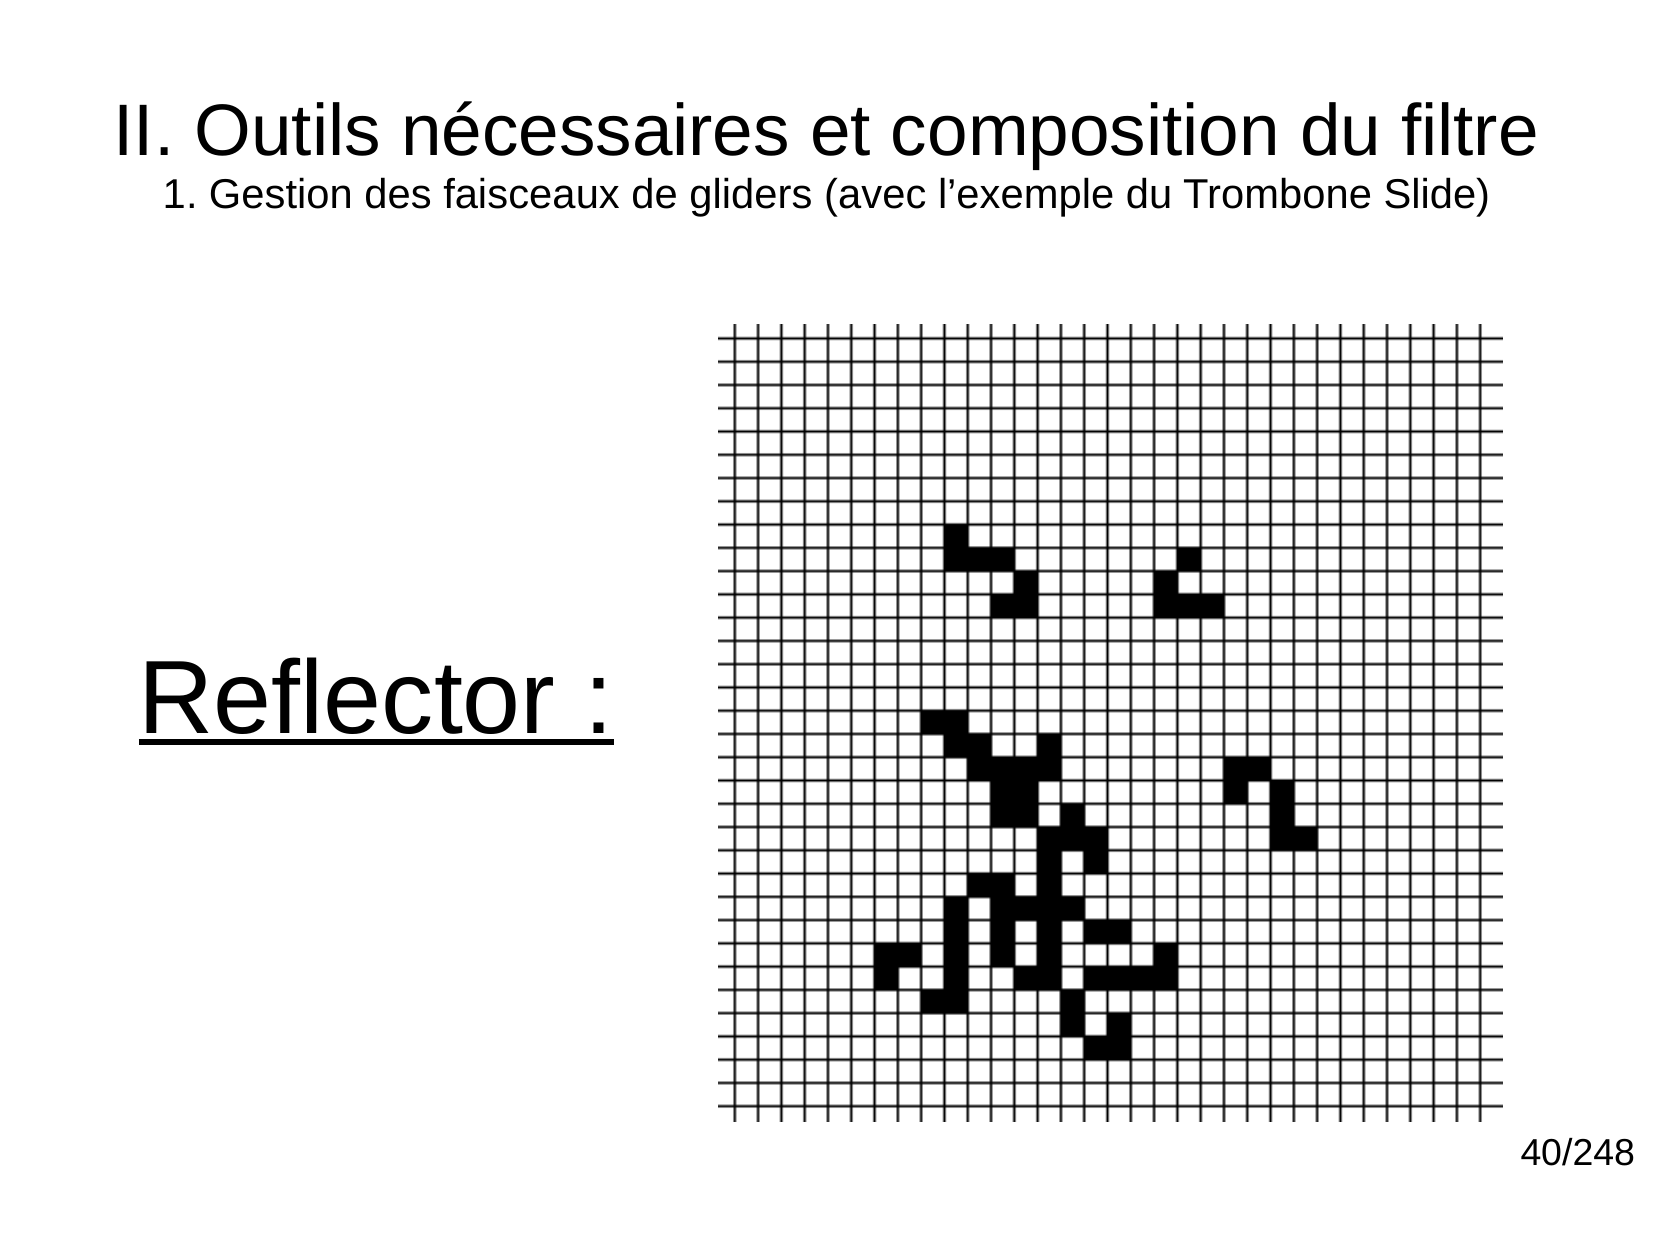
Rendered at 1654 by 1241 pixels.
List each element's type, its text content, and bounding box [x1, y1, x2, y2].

text_box <number>/248 [1505, 1124, 1654, 1182]
title II. Outils nécessaires et composition du filtre 1. Gestion des faisceaux de gliders (avec l’exemple du Trombone Slide) [0, 30, 1654, 276]
text_box Reflector : [124, 631, 629, 763]
picture [718, 324, 1503, 1123]
